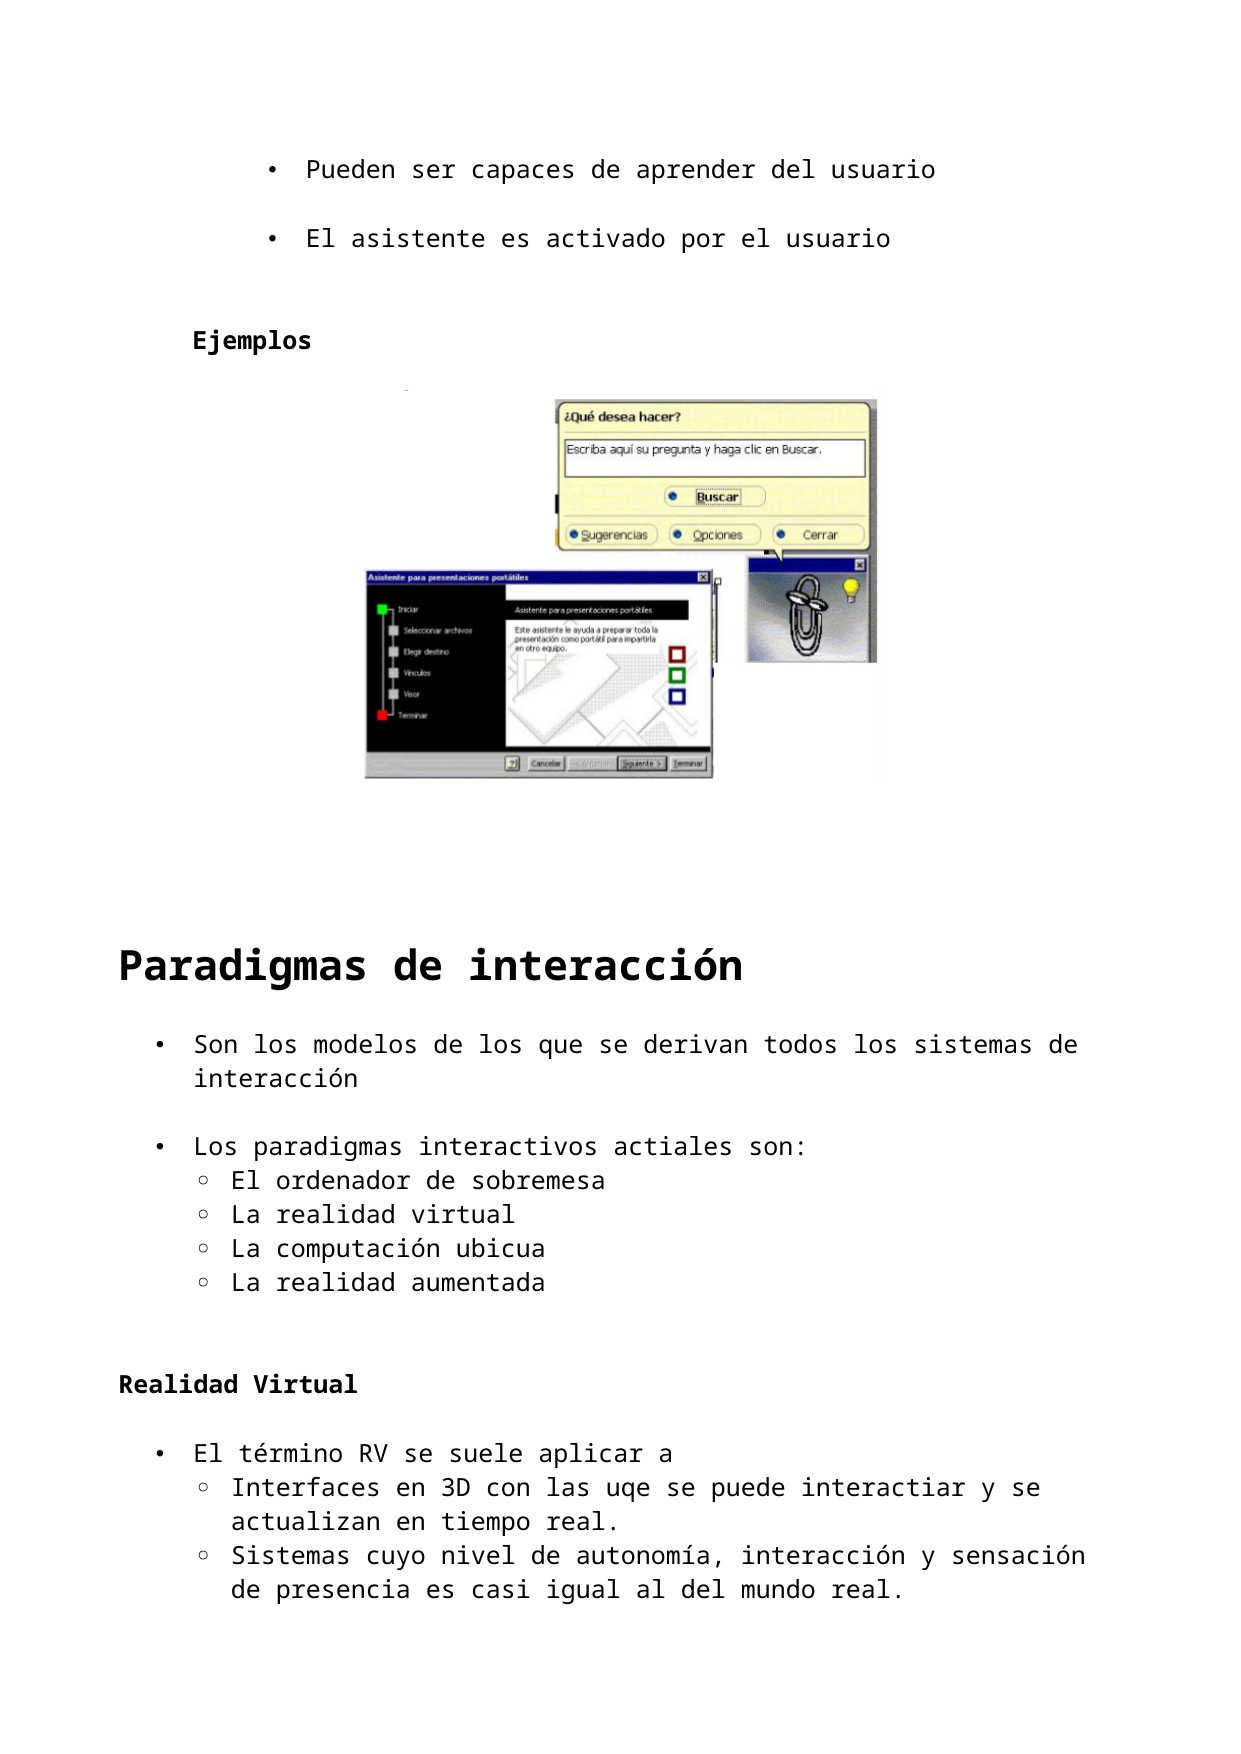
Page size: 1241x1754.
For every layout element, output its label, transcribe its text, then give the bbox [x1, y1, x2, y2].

list Interfaces en 3D con las uqe se puede interactiar y se actualizan en tiempo real. [193, 1469, 1122, 1537]
list Pueden ser capaces de aprender del usuario [268, 152, 1122, 186]
list El término RV se suele aplicar a [156, 1435, 1122, 1469]
text Realidad Virtual [118, 1367, 1122, 1401]
text Ejemplos [118, 322, 1122, 357]
picture [353, 390, 887, 784]
list La realidad aumentada [193, 1265, 1122, 1299]
list La computación ubicua [193, 1231, 1122, 1265]
text Paradigmas de interacción [118, 936, 1122, 992]
list El asistente es activado por el usuario [268, 220, 1122, 254]
list La realidad virtual [193, 1197, 1122, 1231]
list El ordenador de sobremesa [193, 1163, 1122, 1197]
list Sistemas cuyo nivel de autonomía, interacción y sensación de presencia es casi igual al del mundo real. [193, 1537, 1122, 1606]
list Los paradigmas interactivos actiales son: [156, 1129, 1122, 1163]
list Son los modelos de los que se derivan todos los sistemas de interacción [156, 1026, 1122, 1094]
